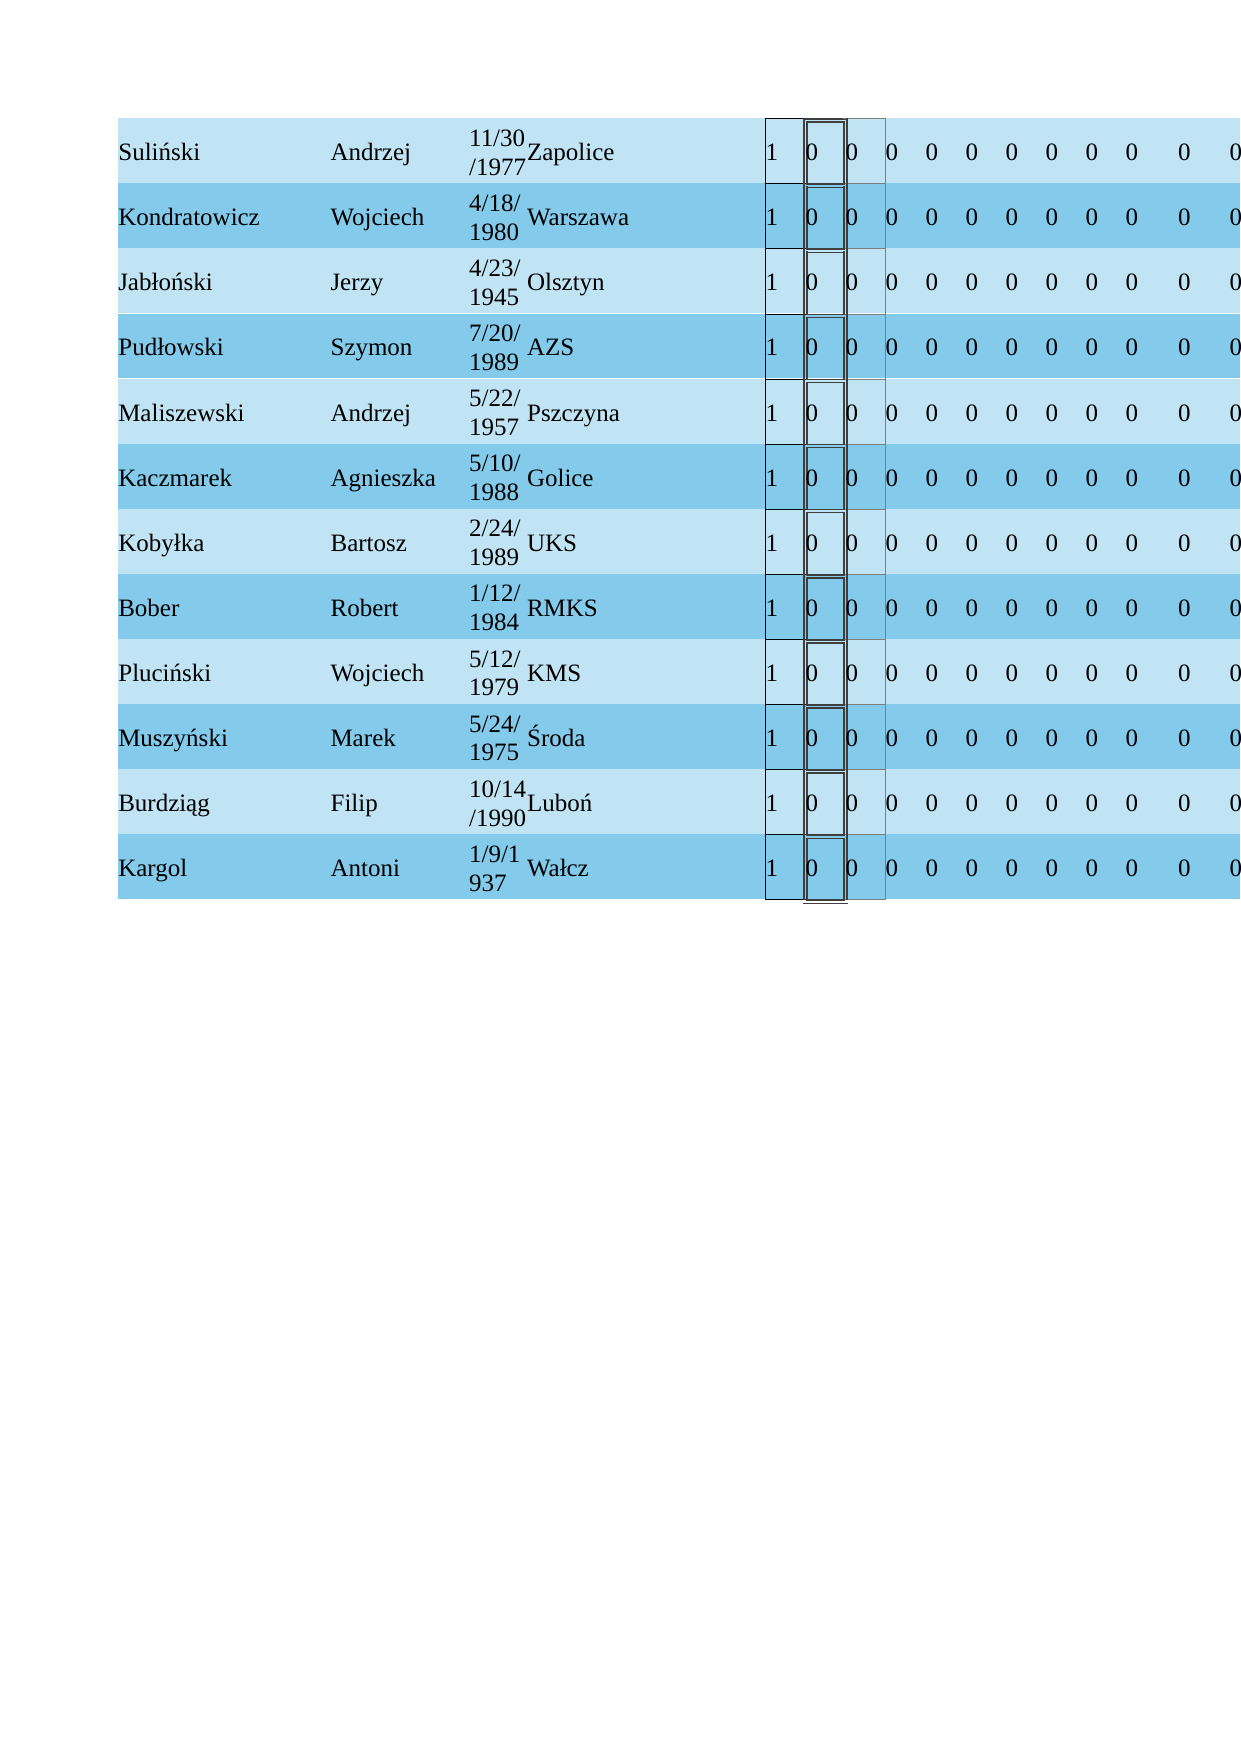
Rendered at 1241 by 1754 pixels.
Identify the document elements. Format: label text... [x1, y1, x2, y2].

table_cell 0 [1229, 704, 1240, 769]
table_cell 0 [886, 248, 925, 313]
table_cell 0 [1178, 118, 1229, 183]
table_cell 0 [886, 769, 925, 834]
table_cell 0 [886, 639, 925, 704]
table_cell 0 [848, 445, 885, 509]
table_cell 0 [886, 314, 925, 378]
table_cell 0 [1178, 639, 1229, 704]
table_cell 0 [1229, 314, 1240, 378]
table_cell 0 [1178, 769, 1229, 834]
table_cell 1/12/1984 [469, 574, 527, 639]
table_cell Suliński [118, 118, 330, 183]
table_cell Kondratowicz [118, 183, 330, 248]
table_cell Wojciech [330, 183, 469, 248]
table_cell 7/20/1989 [469, 314, 527, 378]
table_cell 1 [766, 380, 803, 444]
table_cell 4/23/1945 [469, 248, 527, 313]
table_cell 0 [965, 834, 1005, 899]
table_cell 0 [1085, 769, 1125, 834]
table_cell Marek [330, 704, 469, 769]
table_cell 0 [848, 119, 885, 183]
table_cell 0 [1045, 379, 1085, 444]
table_cell Zapolice [527, 118, 765, 183]
table_cell Środa [527, 704, 765, 769]
table_cell 0 [1125, 574, 1178, 639]
table_cell 0 [1125, 509, 1178, 574]
table_cell 0 [886, 704, 925, 769]
table_cell 0 [1085, 314, 1125, 378]
table_cell 0 [1005, 118, 1045, 183]
table_cell 0 [1045, 248, 1085, 313]
table_cell 4/18/1980 [469, 183, 527, 248]
table_cell 0 [808, 448, 843, 509]
table_cell Burdziąg [118, 769, 330, 834]
table_cell 0 [965, 444, 1005, 509]
table_cell 1 [766, 835, 803, 899]
table_cell 0 [808, 318, 843, 378]
table_cell Wałcz [527, 834, 765, 899]
table_cell Pudłowski [118, 314, 330, 378]
table_cell 0 [1229, 639, 1240, 704]
table_cell 0 [965, 509, 1005, 574]
table_cell 0 [848, 770, 885, 834]
table_cell 0 [1085, 379, 1125, 444]
table_cell 1 [766, 770, 803, 834]
table_cell 0 [1005, 509, 1045, 574]
table_cell 0 [1229, 574, 1240, 639]
table_cell 0 [1005, 379, 1045, 444]
table_cell Jerzy [330, 248, 469, 313]
table_cell 0 [1085, 183, 1125, 248]
table_cell 0 [1229, 444, 1240, 509]
table_cell 0 [1125, 444, 1178, 509]
table_cell Golice [527, 444, 765, 509]
table_cell 5/10/1988 [469, 444, 527, 509]
table_cell 0 [965, 704, 1005, 769]
table_cell 11/30/1977 [469, 118, 527, 183]
table_cell Wojciech [330, 639, 469, 704]
table_cell 0 [1045, 574, 1085, 639]
table_cell Warszawa [527, 183, 765, 248]
table_cell Agnieszka [330, 444, 469, 509]
table_cell 0 [1045, 118, 1085, 183]
table_cell 0 [1178, 444, 1229, 509]
table_cell 0 [1178, 704, 1229, 769]
table_cell 0 [1045, 834, 1085, 899]
table_cell 1 [766, 119, 803, 183]
table_cell 0 [1178, 248, 1229, 313]
table_cell 0 [1125, 834, 1178, 899]
table_cell 0 [848, 575, 885, 639]
table_cell 0 [925, 704, 965, 769]
table_cell 0 [1229, 379, 1240, 444]
table_cell 0 [808, 383, 843, 444]
table_cell 0 [886, 379, 925, 444]
table_cell Antoni [330, 834, 469, 899]
table_cell AZS [527, 314, 765, 378]
table_cell 0 [1229, 834, 1240, 899]
table_cell 0 [1229, 248, 1240, 313]
table_cell 0 [925, 118, 965, 183]
table_cell 0 [1005, 248, 1045, 313]
table_cell 0 [1085, 574, 1125, 639]
table_cell 0 [808, 188, 843, 248]
table_cell Pszczyna [527, 379, 765, 444]
table_cell 0 [1085, 834, 1125, 899]
table_cell 0 [1178, 314, 1229, 378]
table_cell Kaczmarek [118, 444, 330, 509]
table_cell RMKS [527, 574, 765, 639]
table_cell 0 [886, 574, 925, 639]
table_cell 0 [1178, 509, 1229, 574]
table_cell 0 [925, 509, 965, 574]
table_cell 0 [1045, 769, 1085, 834]
table_cell UKS [527, 509, 765, 574]
table_cell 0 [1125, 639, 1178, 704]
table_cell 10/14/1990 [469, 769, 527, 834]
table_cell 0 [1005, 639, 1045, 704]
table_cell Filip [330, 769, 469, 834]
table_cell 0 [925, 639, 965, 704]
table_cell 1/9/1937 [469, 834, 527, 899]
table_cell 0 [886, 834, 925, 899]
table_cell 0 [1229, 118, 1240, 183]
table_cell 0 [1005, 314, 1045, 378]
table_cell 2/24/1989 [469, 509, 527, 574]
table_cell Bober [118, 574, 330, 639]
table_cell 0 [1178, 834, 1229, 899]
table_cell 0 [1229, 769, 1240, 834]
table_cell 0 [1045, 314, 1085, 378]
table_cell 0 [808, 839, 843, 899]
table_cell 0 [1045, 639, 1085, 704]
table_cell 1 [766, 445, 803, 509]
table_cell 0 [1005, 769, 1045, 834]
table_cell 1 [766, 249, 803, 313]
table_cell 0 [1125, 769, 1178, 834]
table_cell 0 [925, 574, 965, 639]
table_cell 0 [1125, 379, 1178, 444]
table_cell 0 [848, 184, 885, 248]
table_cell 0 [925, 379, 965, 444]
table_cell 0 [808, 709, 843, 769]
table_cell 0 [925, 769, 965, 834]
table_cell 0 [886, 509, 925, 574]
table_cell 1 [766, 510, 803, 574]
table_cell 0 [1045, 444, 1085, 509]
table_cell 0 [1005, 574, 1045, 639]
table_cell 0 [1005, 183, 1045, 248]
table_cell 0 [965, 314, 1005, 378]
table_cell 0 [808, 644, 843, 704]
table_cell 0 [886, 183, 925, 248]
table_cell 1 [766, 705, 803, 769]
table_cell 0 [1085, 118, 1125, 183]
table_cell 0 [1125, 183, 1178, 248]
table_cell 0 [965, 769, 1005, 834]
table_cell Szymon [330, 314, 469, 378]
table_cell 0 [1085, 639, 1125, 704]
table_cell Olsztyn [527, 248, 765, 313]
table_cell 0 [965, 574, 1005, 639]
table_cell 0 [808, 253, 843, 313]
table_cell 0 [1125, 118, 1178, 183]
table_cell 0 [925, 834, 965, 899]
table_cell 0 [965, 248, 1005, 313]
table_cell 0 [1085, 444, 1125, 509]
table_cell 0 [1085, 248, 1125, 313]
table_cell 0 [848, 705, 885, 769]
table_cell 0 [808, 579, 843, 639]
table_cell 0 [886, 444, 925, 509]
table_cell 0 [1125, 248, 1178, 313]
table_cell Luboń [527, 769, 765, 834]
table_cell 0 [1045, 509, 1085, 574]
table_cell 0 [925, 444, 965, 509]
table_cell Kobyłka [118, 509, 330, 574]
table_cell Andrzej [330, 379, 469, 444]
table_cell 0 [965, 639, 1005, 704]
table_cell Andrzej [330, 118, 469, 183]
table_cell 1 [766, 575, 803, 639]
table_cell Pluciński [118, 639, 330, 704]
table_cell 0 [965, 183, 1005, 248]
table_cell 0 [1085, 704, 1125, 769]
table_cell KMS [527, 639, 765, 704]
table_cell Maliszewski [118, 379, 330, 444]
table_cell Jabłoński [118, 248, 330, 313]
table_cell 5/24/1975 [469, 704, 527, 769]
table_cell 0 [1229, 509, 1240, 574]
table_cell 0 [925, 314, 965, 378]
table_cell Robert [330, 574, 469, 639]
table_cell 0 [1229, 183, 1240, 248]
table_cell 1 [766, 184, 803, 248]
table_cell 5/22/1957 [469, 379, 527, 444]
table_cell 0 [808, 513, 843, 574]
table_cell Muszyński [118, 704, 330, 769]
table_cell 1 [766, 315, 803, 378]
table_cell 0 [965, 118, 1005, 183]
table_cell 0 [808, 123, 843, 183]
table_cell 0 [1045, 704, 1085, 769]
table_cell 0 [1125, 704, 1178, 769]
table_cell 0 [1125, 314, 1178, 378]
table_cell Bartosz [330, 509, 469, 574]
table_cell 0 [1178, 183, 1229, 248]
table_cell 0 [848, 380, 885, 444]
table_cell 1 [766, 640, 803, 704]
table_cell 0 [848, 249, 885, 313]
table_cell 0 [965, 379, 1005, 444]
table_cell 0 [1005, 834, 1045, 899]
table_cell 0 [1178, 379, 1229, 444]
table_cell 0 [808, 774, 843, 834]
table_cell 0 [848, 315, 885, 378]
table_cell 0 [1005, 444, 1045, 509]
table_cell 0 [1005, 704, 1045, 769]
table_cell 5/12/1979 [469, 639, 527, 704]
table_cell Kargol [118, 834, 330, 899]
table_cell 0 [848, 510, 885, 574]
table_cell 0 [1045, 183, 1085, 248]
table_cell 0 [848, 835, 885, 899]
table_cell 0 [886, 118, 925, 183]
table_cell 0 [925, 183, 965, 248]
table_cell 0 [1085, 509, 1125, 574]
table_cell 0 [848, 640, 885, 704]
table_cell 0 [1178, 574, 1229, 639]
table_cell 0 [925, 248, 965, 313]
